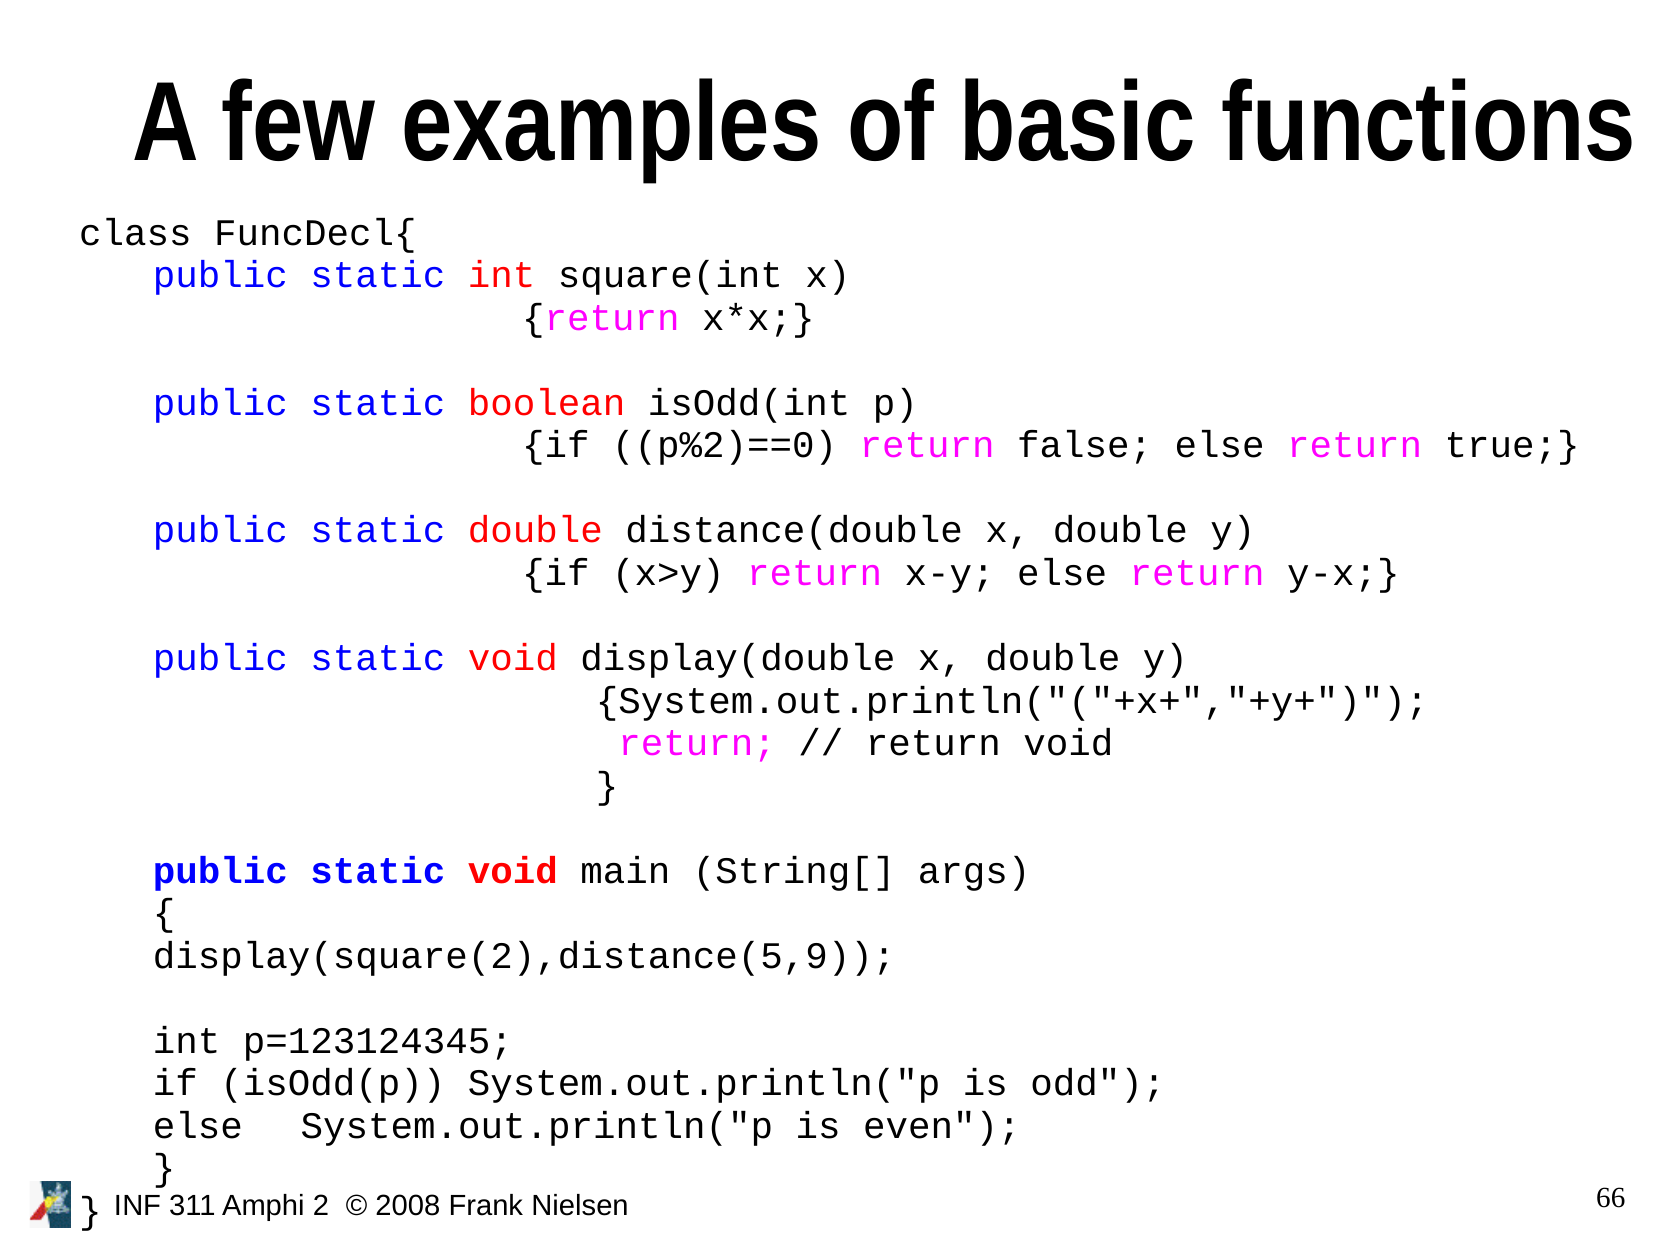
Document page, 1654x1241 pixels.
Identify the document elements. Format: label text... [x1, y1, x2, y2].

picture [29, 1181, 71, 1228]
text_box A few examples of basic functions [118, 48, 1652, 192]
text_box class FuncDecl{ public static int square(int x) {return x*x;} public static boolean isOdd(int p) {if ((p%2)==0) return false; else return true;} public static double distance(double x, double y) {if (x>y) return x-y; else return y-x;} public static void display(double x, double y) {System.out.println("("+x+","+y+")"); return; // return void } public static void main (String[] args) { display(square(2),distance(5,9)); int p=123124345; if (isOdd(p)) System.out.println("p is odd"); else System.out.println("p is even"); } } [64, 206, 1595, 1180]
